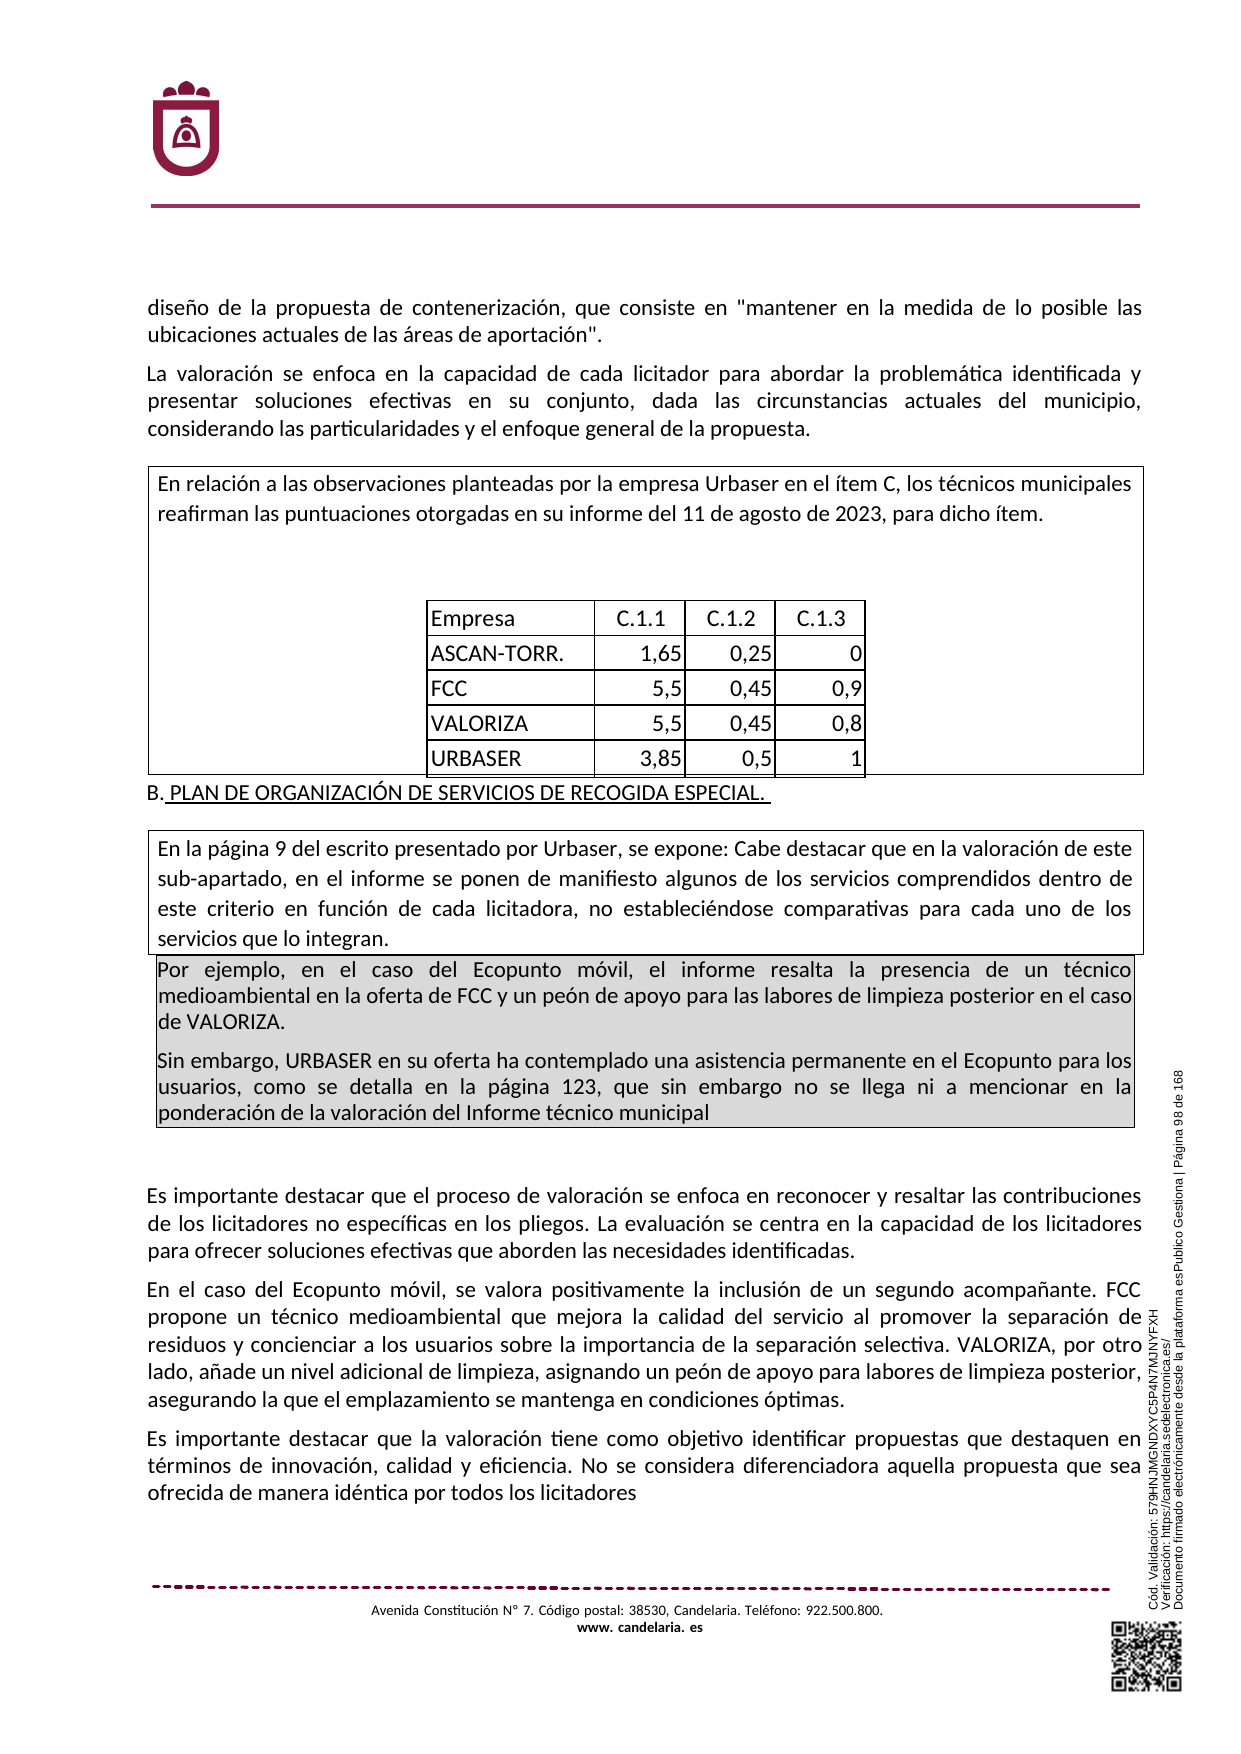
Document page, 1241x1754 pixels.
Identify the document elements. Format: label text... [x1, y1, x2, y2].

table_header En la página 9 del escrito presentado por Urbaser, se expone: Cabe destacar que en la valoración de este sub-apartado, en el informe se ponen de manifiesto algunos de los servicios comprendidos dentro de este criterio en función de cada licitadora, no estableciéndose comparativas para cada uno de los servicios que lo integran. [149, 831, 1143, 954]
table_cell 0,9 [776, 671, 864, 704]
table_cell [866, 600, 1143, 774]
table_cell 5,5 [595, 706, 684, 739]
table_cell C.1.3 [776, 601, 864, 634]
table_cell 1 [776, 741, 864, 774]
text Es importante destacar que la valoración tiene como objetivo identificar propuestas que destaquen en términos de innovación, calidad y eficiencia. No se considera diferenciadora aquella propuesta que sea ofrecida de manera idéntica por todos los licitadores [146, 1424, 1144, 1507]
text Sin embargo, URBASER en su oferta ha contemplado una asistencia permanente en el Ecopunto para los usuarios, como se detalla en la página 123, que sin embargo no se llega ni a mencionar en la ponderación de la valoración del Informe técnico municipal [157, 1047, 1134, 1127]
table_cell 0,5 [686, 741, 774, 774]
table_cell VALORIZA [428, 706, 594, 739]
table_cell 3,85 [595, 741, 684, 774]
text B. PLAN DE ORGANIZACIÓN DE SERVICIOS DE RECOGIDA ESPECIAL. [146, 778, 1144, 806]
table_cell [149, 600, 426, 774]
table_cell 5,5 [595, 671, 684, 704]
table_cell Empresa [428, 601, 594, 634]
table_cell C.1.2 [686, 601, 774, 634]
table_cell ASCAN-TORR. [428, 636, 594, 669]
text La valoración se enfoca en la capacidad de cada licitador para abordar la problemática identificada y presentar soluciones efectivas en su conjunto, dada las circunstancias actuales del municipio, considerando las particularidades y el enfoque general de la propuesta. [146, 359, 1144, 442]
table_cell 0,45 [686, 706, 774, 739]
text Por ejemplo, en el caso del Ecopunto móvil, el informe resalta la presencia de un técnico medioambiental en la oferta de FCC y un peón de apoyo para las labores de limpieza posterior en el caso de VALORIZA. [157, 956, 1134, 1035]
table_cell C.1.1 [595, 601, 684, 634]
table_cell 0 [776, 636, 864, 669]
table_cell 0,25 [686, 636, 774, 669]
table_header En relación a las observaciones planteadas por la empresa Urbaser en el ítem C, los técnicos municipales reafirman las puntuaciones otorgadas en su informe del 11 de agosto de 2023, para dicho ítem. [149, 467, 1143, 600]
table_cell FCC [428, 671, 594, 704]
table_cell URBASER [428, 741, 594, 774]
text En el caso del Ecopunto móvil, se valora positivamente la inclusión de un segundo acompañante. FCC propone un técnico medioambiental que mejora la calidad del servicio al promover la separación de residuos y concienciar a los usuarios sobre la importancia de la separación selectiva. VALORIZA, por otro lado, añade un nivel adicional de limpieza, asignando un peón de apoyo para labores de limpieza posterior, asegurando la que el emplazamiento se mantenga en condiciones óptimas. [146, 1276, 1144, 1413]
table_cell 0,8 [776, 706, 864, 739]
table_cell 1,65 [595, 636, 684, 669]
text Es importante destacar que el proceso de valoración se enfoca en reconocer y resaltar las contribuciones de los licitadores no específicas en los pliegos. La evaluación se centra en la capacidad de los licitadores para ofrecer soluciones efectivas que aborden las necesidades identificadas. [146, 1182, 1144, 1264]
text diseño de la propuesta de contenerización, que consiste en "mantener en la medida de lo posible las ubicaciones actuales de las áreas de aportación". [146, 293, 1144, 348]
table_cell 0,45 [686, 671, 774, 704]
